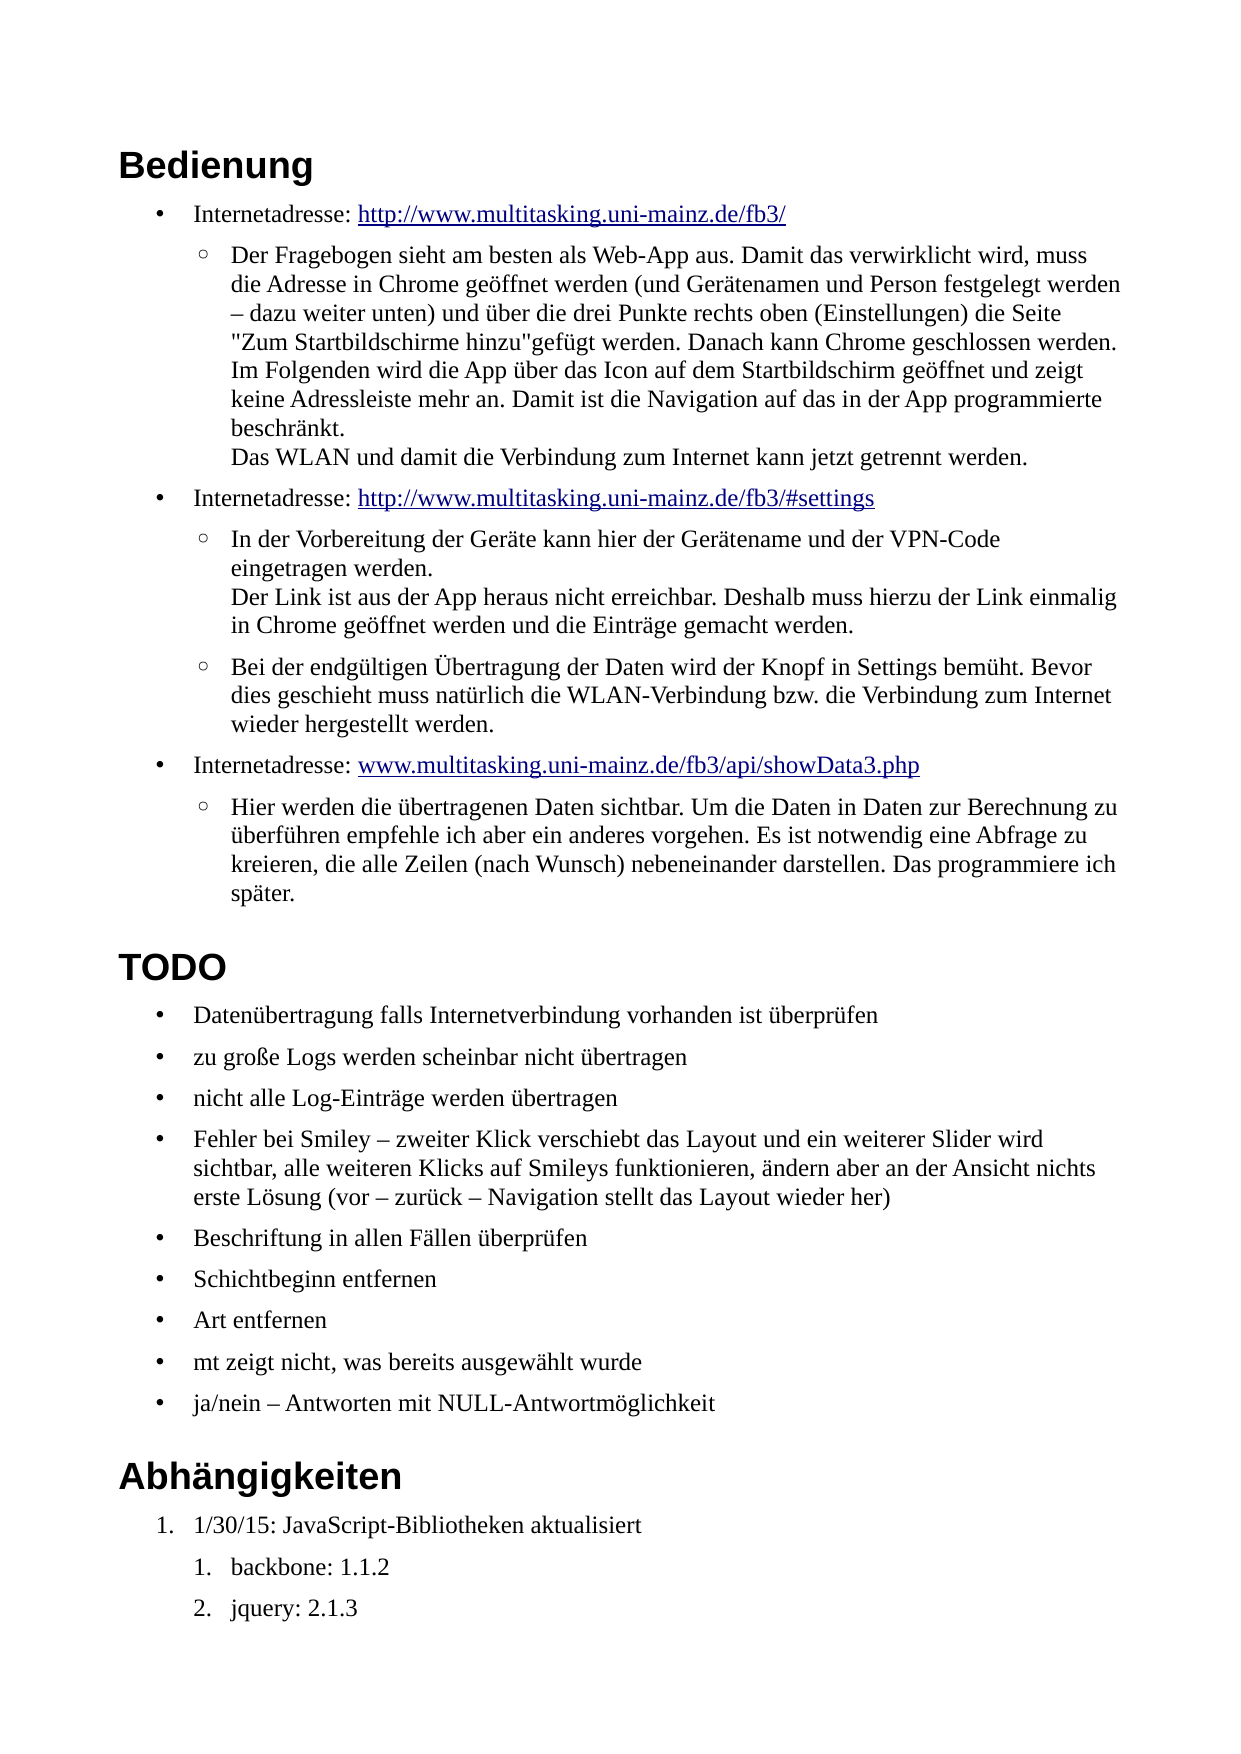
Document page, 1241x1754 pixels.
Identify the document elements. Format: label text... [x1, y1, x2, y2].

list Fehler bei Smiley – zweiter Klick verschiebt das Layout und ein weiterer Slider wird sichtbar, alle weiteren Klicks auf Smileys funktionieren, ändern aber an der Ansicht nichts erste Lösung (vor – zurück – Navigation stellt das Layout wieder her) [156, 1124, 1122, 1210]
list backbone: 1.1.2 [193, 1552, 1122, 1580]
list Beschriftung in allen Fällen überprüfen [156, 1223, 1122, 1252]
list nicht alle Log-Einträge werden übertragen [156, 1083, 1122, 1112]
list Bei der endgültigen Übertragung der Daten wird der Knopf in Settings bemüht. Bevor dies geschieht muss natürlich die WLAN-Verbindung bzw. die Verbindung zum Internet wieder hergestellt werden. [193, 652, 1122, 738]
list 30.01.15: JavaScript-Bibliotheken aktualisiert [156, 1510, 1122, 1539]
list Internetadresse: http://www.multitasking.uni-mainz.de/fb3/ [156, 199, 1122, 228]
list Der Fragebogen sieht am besten als Web-App aus. Damit das verwirklicht wird, muss die Adresse in Chrome geöffnet werden (und Gerätenamen und Person festgelegt werden – dazu weiter unten) und über die drei Punkte rechts oben (Einstellungen) die Seite "Zum Startbildschirme hinzu"gefügt werden. Danach kann Chrome geschlossen werden. Im Folgenden wird die App über das Icon auf dem Startbildschirm geöffnet und zeigt keine Adressleiste mehr an. Damit ist die Navigation auf das in der App programmierte beschränkt. Das WLAN und damit die Verbindung zum Internet kann jetzt getrennt werden. [193, 241, 1122, 471]
subtitle TODO [118, 944, 1122, 988]
list ja/nein – Antworten mit NULL-Antwortmöglichkeit [156, 1388, 1122, 1417]
list Internetadresse: www.multitasking.uni-mainz.de/fb3/api/showData3.php [156, 751, 1122, 779]
list mt zeigt nicht, was bereits ausgewählt wurde [156, 1347, 1122, 1375]
list jquery: 2.1.3 [193, 1593, 1122, 1622]
list Art entfernen [156, 1305, 1122, 1334]
list Datenübertragung falls Internetverbindung vorhanden ist überprüfen [156, 1000, 1122, 1029]
list In der Vorbereitung der Geräte kann hier der Gerätename und der VPN-Code eingetragen werden. Der Link ist aus der App heraus nicht erreichbar. Deshalb muss hierzu der Link einmalig in Chrome geöffnet werden und die Einträge gemacht werden. [193, 524, 1122, 639]
list zu große Logs werden scheinbar nicht übertragen [156, 1042, 1122, 1070]
list Internetadresse: http://www.multitasking.uni-mainz.de/fb3/#settings [156, 483, 1122, 512]
list Schichtbeginn entfernen [156, 1264, 1122, 1293]
subtitle Bedienung [118, 143, 1122, 187]
subtitle Abhängigkeiten [118, 1454, 1122, 1498]
list Hier werden die übertragenen Daten sichtbar. Um die Daten in Daten zur Berechnung zu überführen empfehle ich aber ein anderes vorgehen. Es ist notwendig eine Abfrage zu kreieren, die alle Zeilen (nach Wunsch) nebeneinander darstellen. Das programmiere ich später. [193, 792, 1122, 907]
